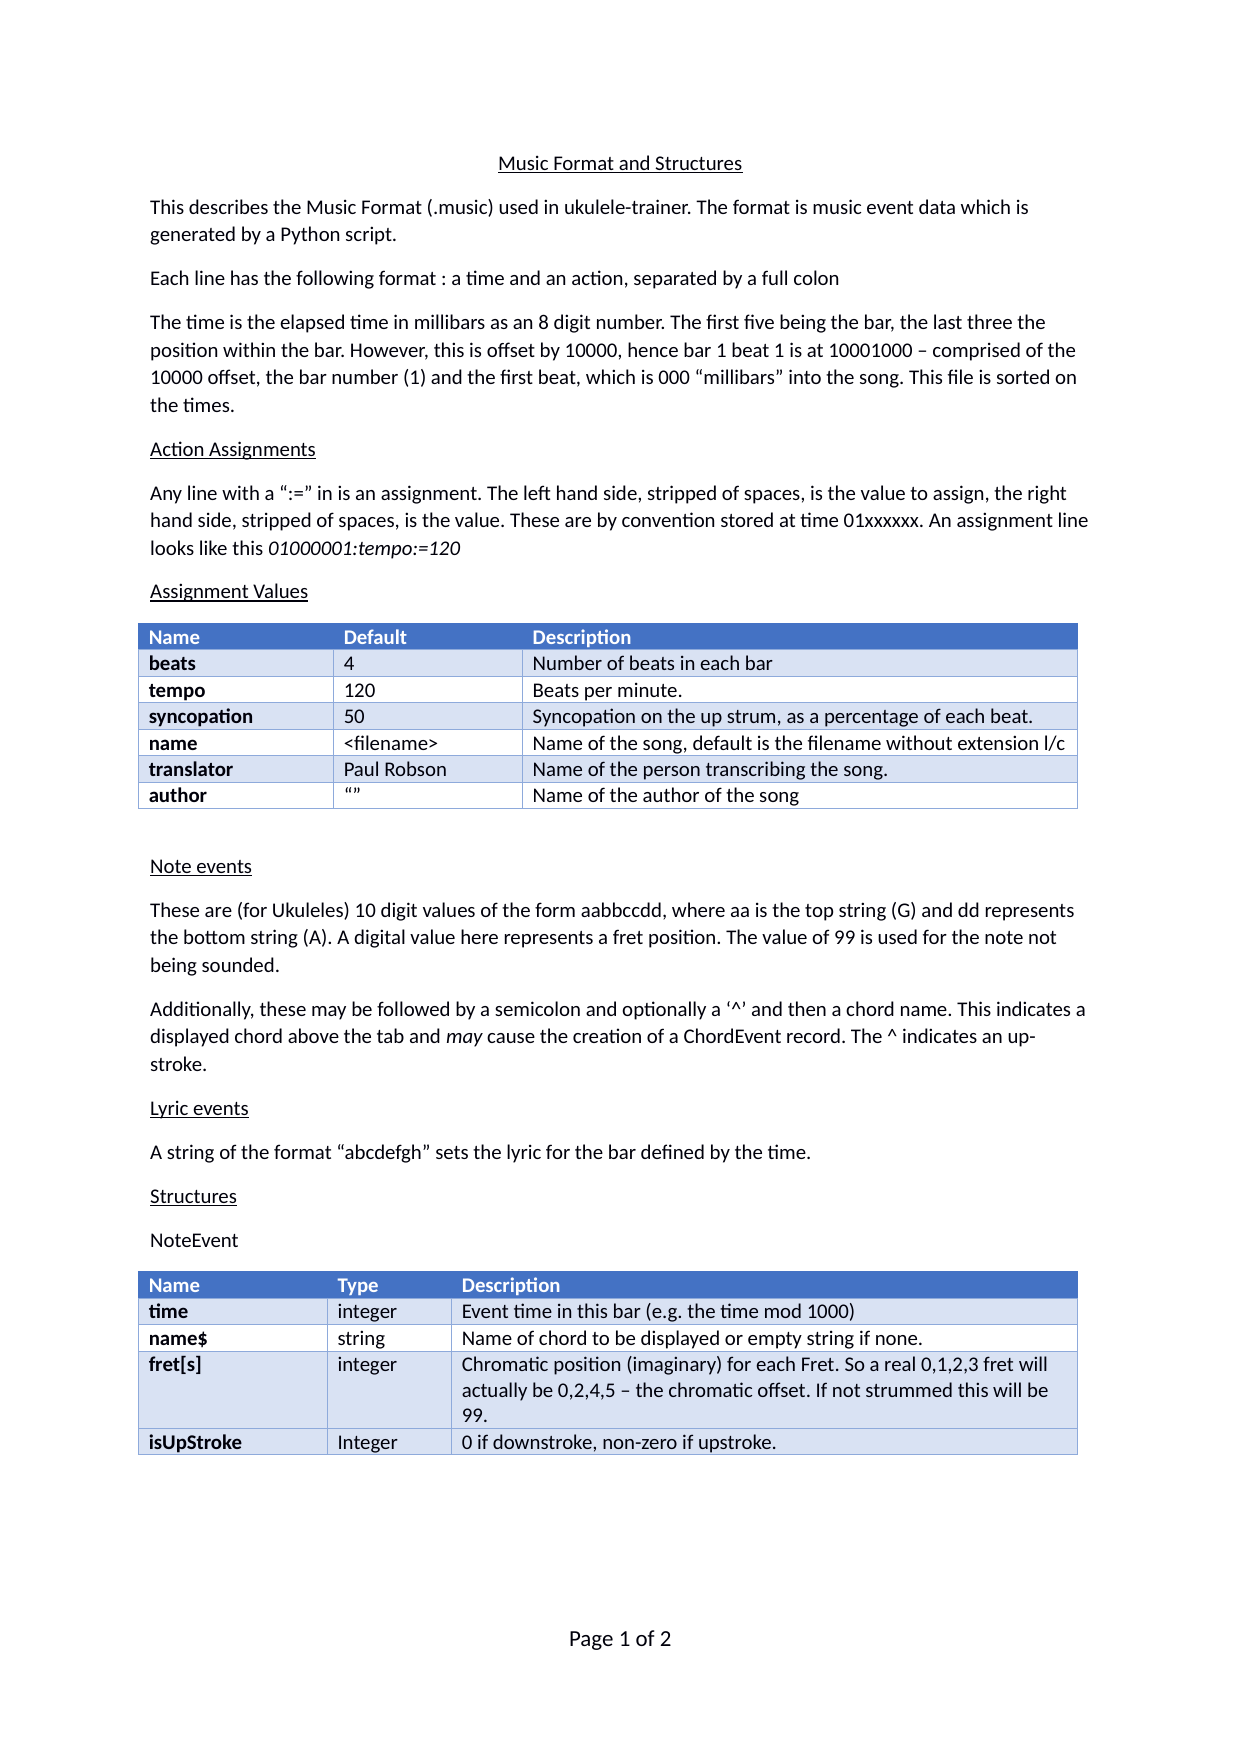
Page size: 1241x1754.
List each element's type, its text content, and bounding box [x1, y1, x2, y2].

text These are (for Ukuleles) 10 digit values of the form aabbccdd, where aa is the top string (G) and dd represents the bottom string (A). A digital value here represents a fret position. The value of 99 is used for the note not being sounded. [150, 897, 1090, 977]
table_cell Syncopation on the up strum, as a percentage of each beat. [523, 703, 1077, 729]
table_cell time [139, 1299, 327, 1324]
text Structures [150, 1183, 1090, 1208]
table_cell Paul Robson [334, 756, 522, 782]
text Note events [150, 853, 1090, 878]
table_header Description [523, 624, 1077, 649]
table_cell Name of the person transcribing the song. [523, 756, 1077, 782]
table_cell Integer [328, 1429, 451, 1454]
text Assignment Values [150, 579, 1090, 604]
table_cell name$ [139, 1325, 327, 1351]
table_cell Chromatic position (imaginary) for each Fret. So a real 0,1,2,3 fret will actually be 0,2,4,5 – the chromatic offset. If not strummed this will be 99. [452, 1352, 1077, 1428]
table_cell string [328, 1325, 451, 1351]
table_header Name [139, 1272, 327, 1298]
text A string of the format “abcdefgh” sets the lyric for the bar defined by the time. [150, 1139, 1090, 1164]
table_cell name [139, 730, 333, 755]
text Any line with a “:=” in is an assignment. The left hand side, stripped of spaces, is the value to assign, the right hand side, stripped of spaces, is the value. These are by convention stored at time 01xxxxxx. An assignment line looks like this 01000001:tempo:=120 [150, 480, 1090, 560]
table_cell Event time in this bar (e.g. the time mod 1000) [452, 1299, 1077, 1324]
table_cell beats [139, 650, 333, 676]
table_cell integer [328, 1299, 451, 1324]
text Lyric events [150, 1095, 1090, 1120]
table_cell Name of the author of the song [523, 783, 1077, 808]
table_header Default [334, 624, 522, 649]
table_cell Name of the song, default is the filename without extension l/c [523, 730, 1077, 755]
table_header Type [328, 1272, 451, 1298]
text Each line has the following format : a time and an action, separated by a full colon [150, 266, 1090, 291]
table_cell 0 if downstroke, non-zero if upstroke. [452, 1429, 1077, 1454]
table_cell syncopation [139, 703, 333, 729]
table_cell integer [328, 1352, 451, 1428]
table_cell Name of chord to be displayed or empty string if none. [452, 1325, 1077, 1351]
text Action Assignments [150, 436, 1090, 461]
text The time is the elapsed time in millibars as an 8 digit number. The first five being the bar, the last three the position within the bar. However, this is offset by 10000, hence bar 1 beat 1 is at 10001000 – comprised of the 10000 offset, the bar number (1) and the first beat, which is 000 “millibars” into the song. This file is sorted on the times. [150, 309, 1090, 417]
text This describes the Music Format (.music) used in ukulele-trainer. The format is music event data which is generated by a Python script. [150, 194, 1090, 247]
table_cell tempo [139, 677, 333, 702]
table_cell Beats per minute. [523, 677, 1077, 702]
table_cell 4 [334, 650, 522, 676]
table_cell “” [334, 783, 522, 808]
table_cell author [139, 783, 333, 808]
table_header Description [452, 1272, 1077, 1298]
table_cell 120 [334, 677, 522, 702]
table_cell translator [139, 756, 333, 782]
text Music Format and Structures [150, 150, 1090, 175]
text NoteEvent [150, 1227, 1090, 1252]
text Additionally, these may be followed by a semicolon and optionally a ‘^’ and then a chord name. This indicates a displayed chord above the tab and may cause the creation of a ChordEvent record. The ^ indicates an up-stroke. [150, 996, 1090, 1076]
table_cell Number of beats in each bar [523, 650, 1077, 676]
table_cell <filename> [334, 730, 522, 755]
table_header Name [139, 624, 333, 649]
table_cell 50 [334, 703, 522, 729]
table_cell isUpStroke [139, 1429, 327, 1454]
table_cell fret[s] [139, 1352, 327, 1428]
